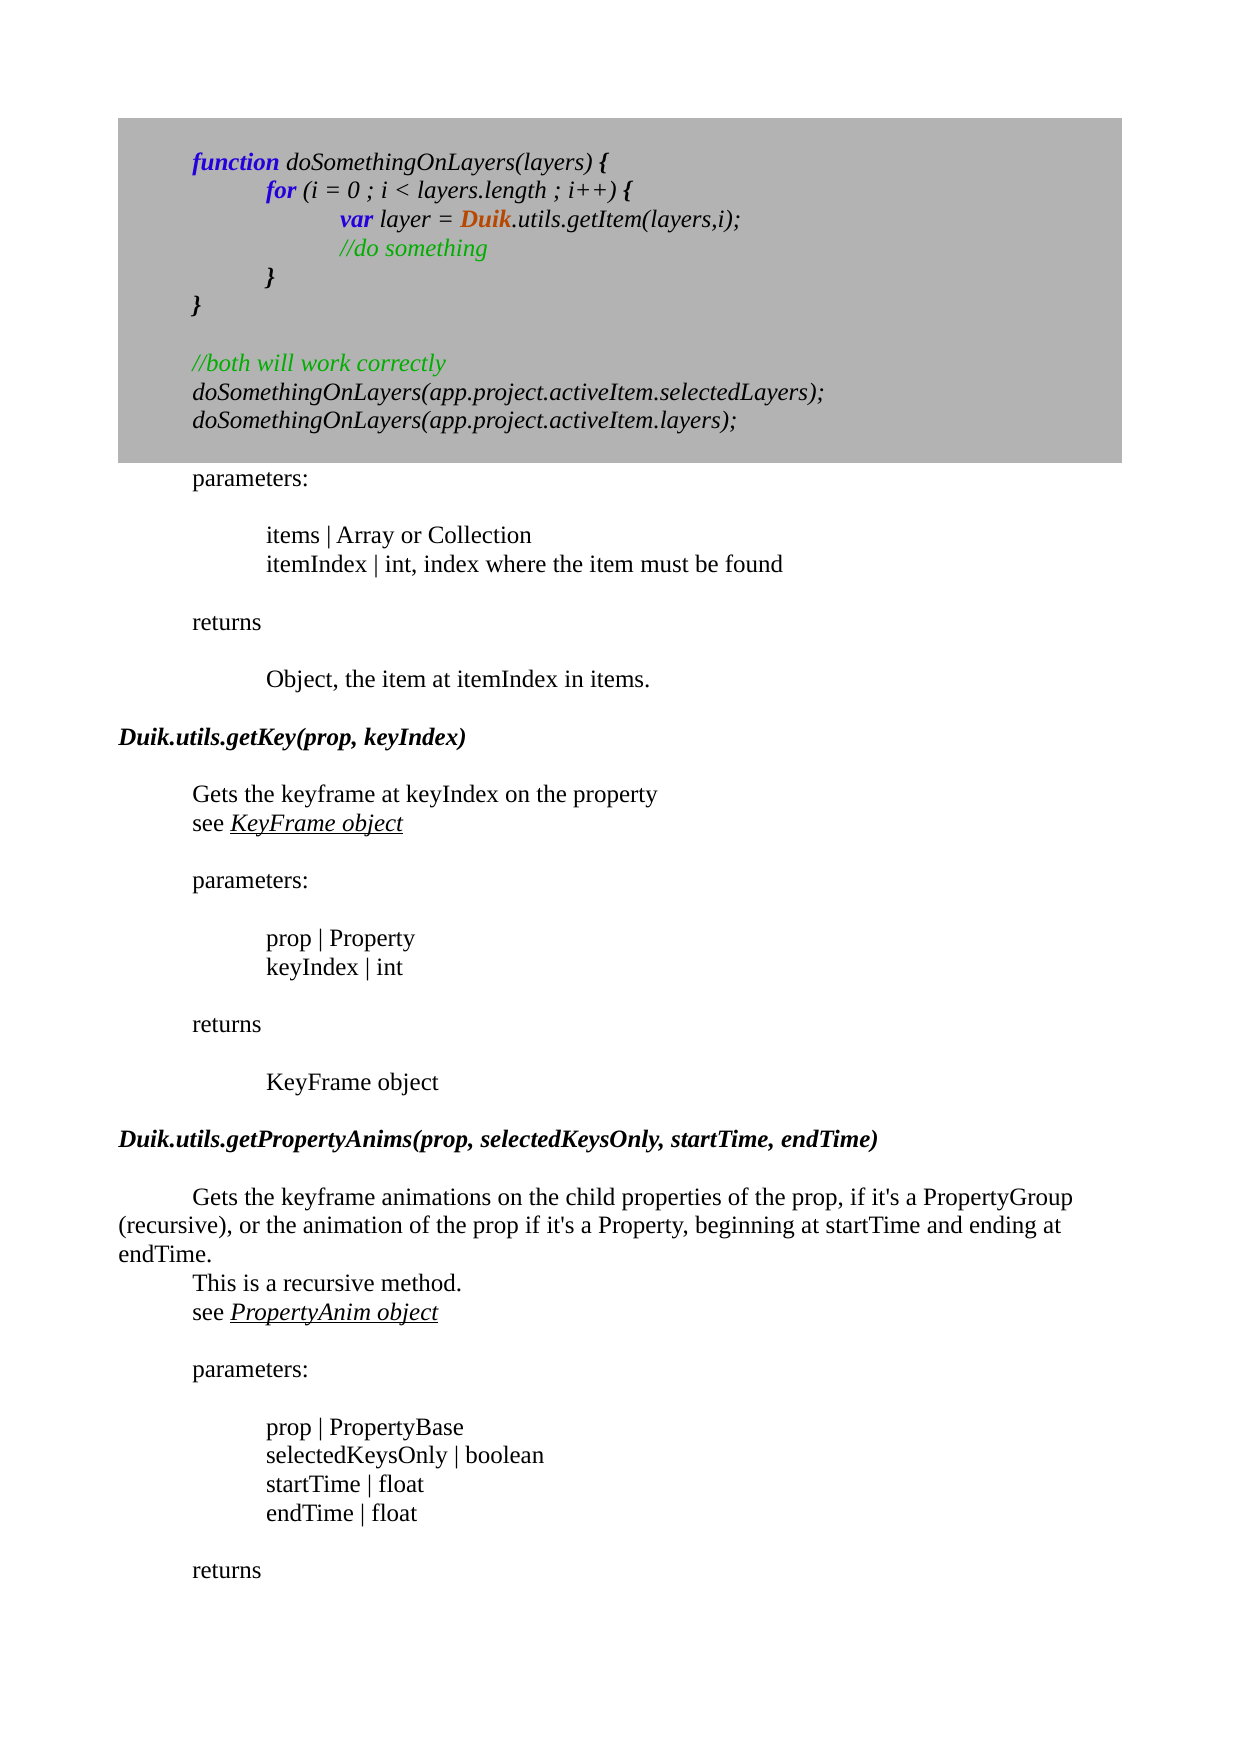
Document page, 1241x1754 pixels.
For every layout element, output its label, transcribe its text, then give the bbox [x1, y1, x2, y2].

text itemIndex | int, index where the item must be found [118, 549, 1122, 578]
text Duik.utils.getKey(prop, keyIndex) [118, 722, 1122, 751]
text Object, the item at itemIndex in items. [118, 664, 1122, 693]
text parameters: [118, 866, 1122, 894]
text KeyFrame object [118, 1067, 1122, 1096]
text This is a recursive method. [118, 1268, 1122, 1297]
text see KeyFrame object [118, 808, 1122, 837]
text doSomethingOnLayers(app.project.activeItem.layers); [118, 406, 1122, 434]
text parameters: [118, 1354, 1122, 1383]
text see PropertyAnim object [118, 1297, 1122, 1326]
text function doSomethingOnLayers(layers) { [118, 147, 1122, 176]
text returns [118, 1556, 1122, 1584]
text } [118, 291, 1122, 319]
text returns [118, 607, 1122, 636]
text for (i = 0 ; i < layers.length ; i++) { [118, 176, 1122, 204]
text Gets the keyframe at keyIndex on the property [118, 779, 1122, 808]
text parameters: [118, 463, 1122, 492]
text Duik.utils.getPropertyAnims(prop, selectedKeysOnly, startTime, endTime) [118, 1124, 1122, 1153]
text prop | PropertyBase [118, 1412, 1122, 1441]
text //both will work correctly [118, 348, 1122, 377]
text doSomethingOnLayers(app.project.activeItem.selectedLayers); [118, 377, 1122, 406]
text Gets the keyframe animations on the child properties of the prop, if it's a PropertyGroup (recursive), or the animation of the prop if it's a Property, beginning at startTime and ending at endTime. [118, 1182, 1122, 1268]
text items | Array or Collection [118, 521, 1122, 549]
text startTime | float [118, 1469, 1122, 1498]
text returns [118, 1009, 1122, 1038]
text selectedKeysOnly | boolean [118, 1441, 1122, 1469]
text prop | Property [118, 923, 1122, 952]
text //do something [118, 233, 1122, 262]
text } [118, 262, 1122, 291]
text var layer = Duik.utils.getItem(layers,i); [118, 204, 1122, 233]
text keyIndex | int [118, 952, 1122, 981]
text endTime | float [118, 1498, 1122, 1527]
